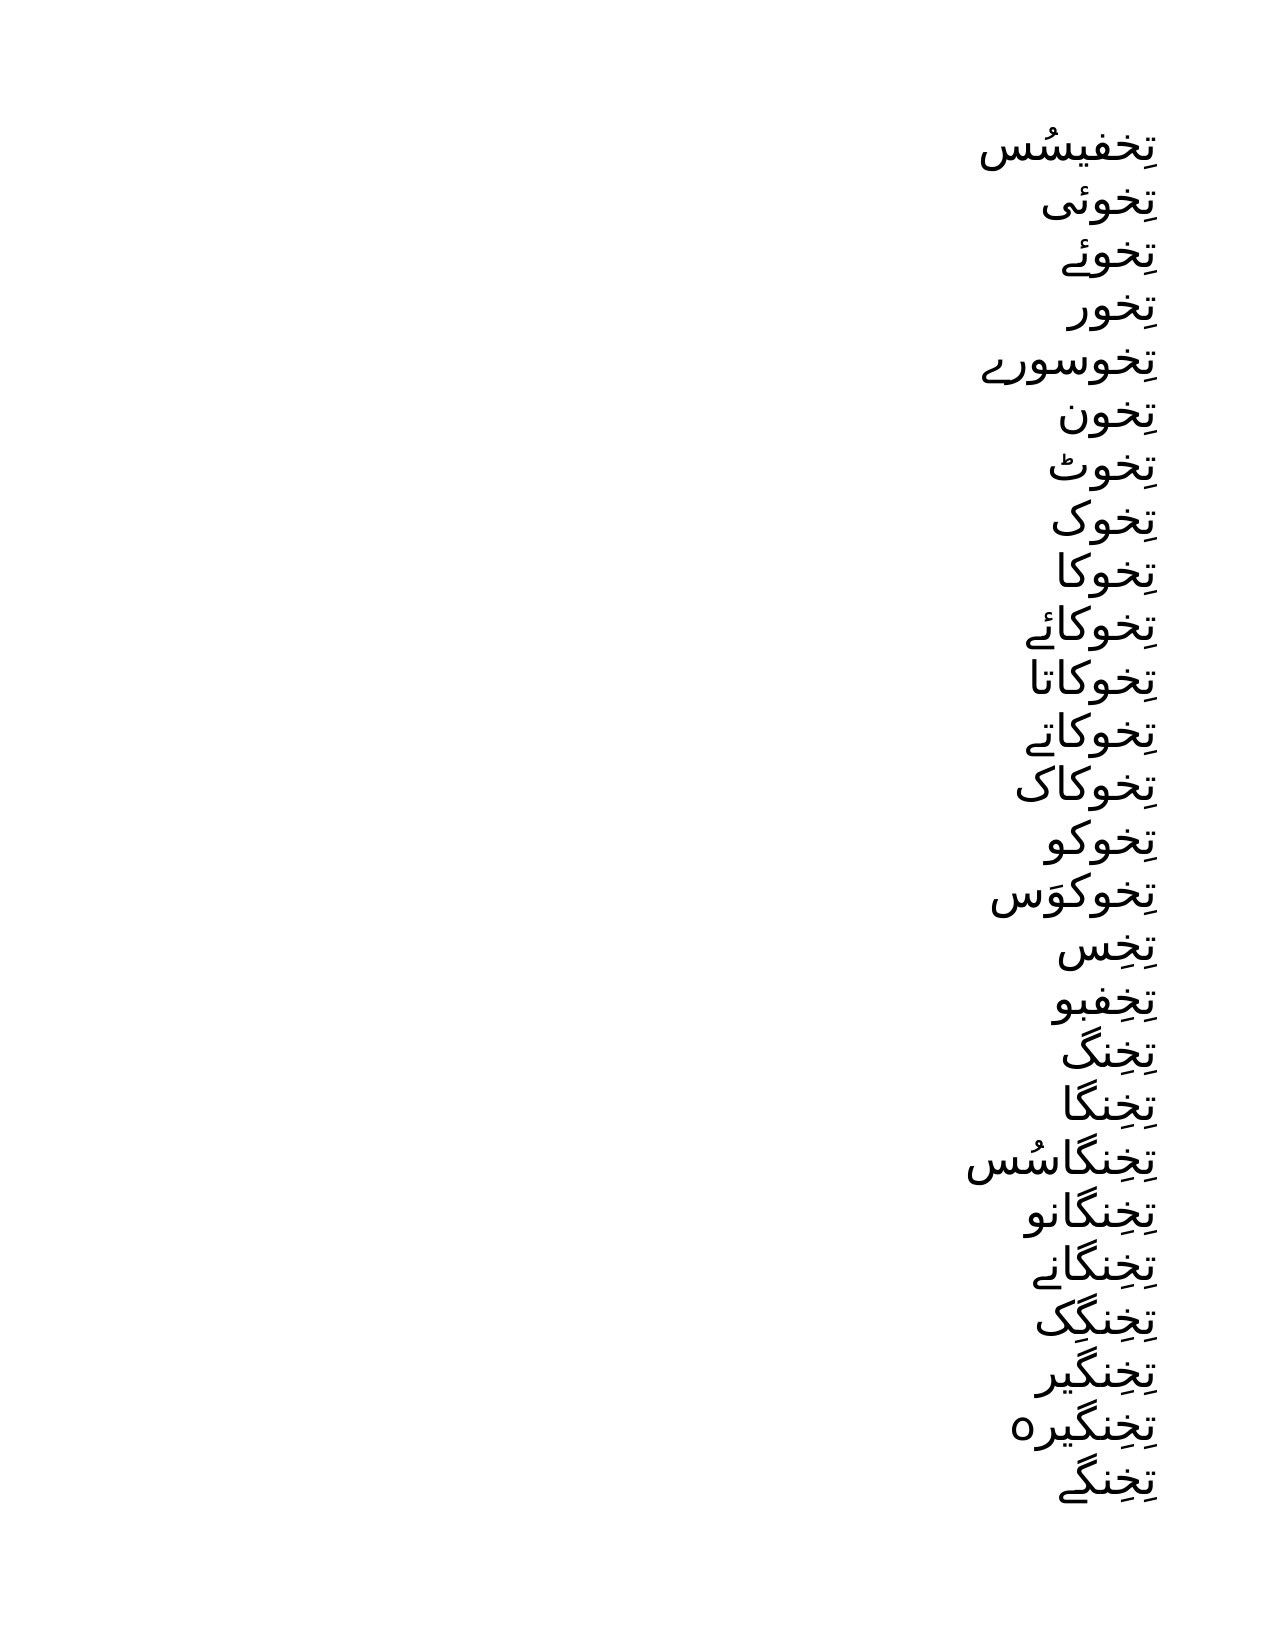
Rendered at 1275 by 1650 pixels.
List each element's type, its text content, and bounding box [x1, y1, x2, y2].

text تِخوکاتے [118, 705, 1157, 758]
text تِخون [118, 385, 1157, 438]
text تِخِنگِک [118, 1291, 1157, 1345]
text تِخوٹ [118, 438, 1157, 491]
text تِخوسورے [118, 331, 1157, 385]
text تِخِنگیر [118, 1345, 1157, 1398]
text تِخِنگے [118, 1451, 1157, 1505]
text تِخِنگانو [118, 1185, 1157, 1238]
text تِخوکا [118, 545, 1157, 598]
text تِخِنگا [118, 1078, 1157, 1131]
text تِخور [118, 278, 1157, 331]
text تِخوک [118, 491, 1157, 545]
text تِخِنگانے [118, 1238, 1157, 1291]
text تِخوکاتا [118, 651, 1157, 705]
text تِخوئے [118, 225, 1157, 278]
text تِخِنگیرہ [118, 1398, 1157, 1451]
text تِخِس [118, 918, 1157, 971]
text تِخوکو [118, 811, 1157, 865]
text تِخوکوَس [118, 865, 1157, 918]
text تِخفیسُس [118, 118, 1157, 171]
text تِخِنگ [118, 1025, 1157, 1078]
text تِخِفبو [118, 971, 1157, 1025]
text تِخوئی [118, 171, 1157, 225]
text تِخوکاک [118, 758, 1157, 811]
text تِخِنگاسُس [118, 1131, 1157, 1185]
text تِخوکائے [118, 598, 1157, 651]
